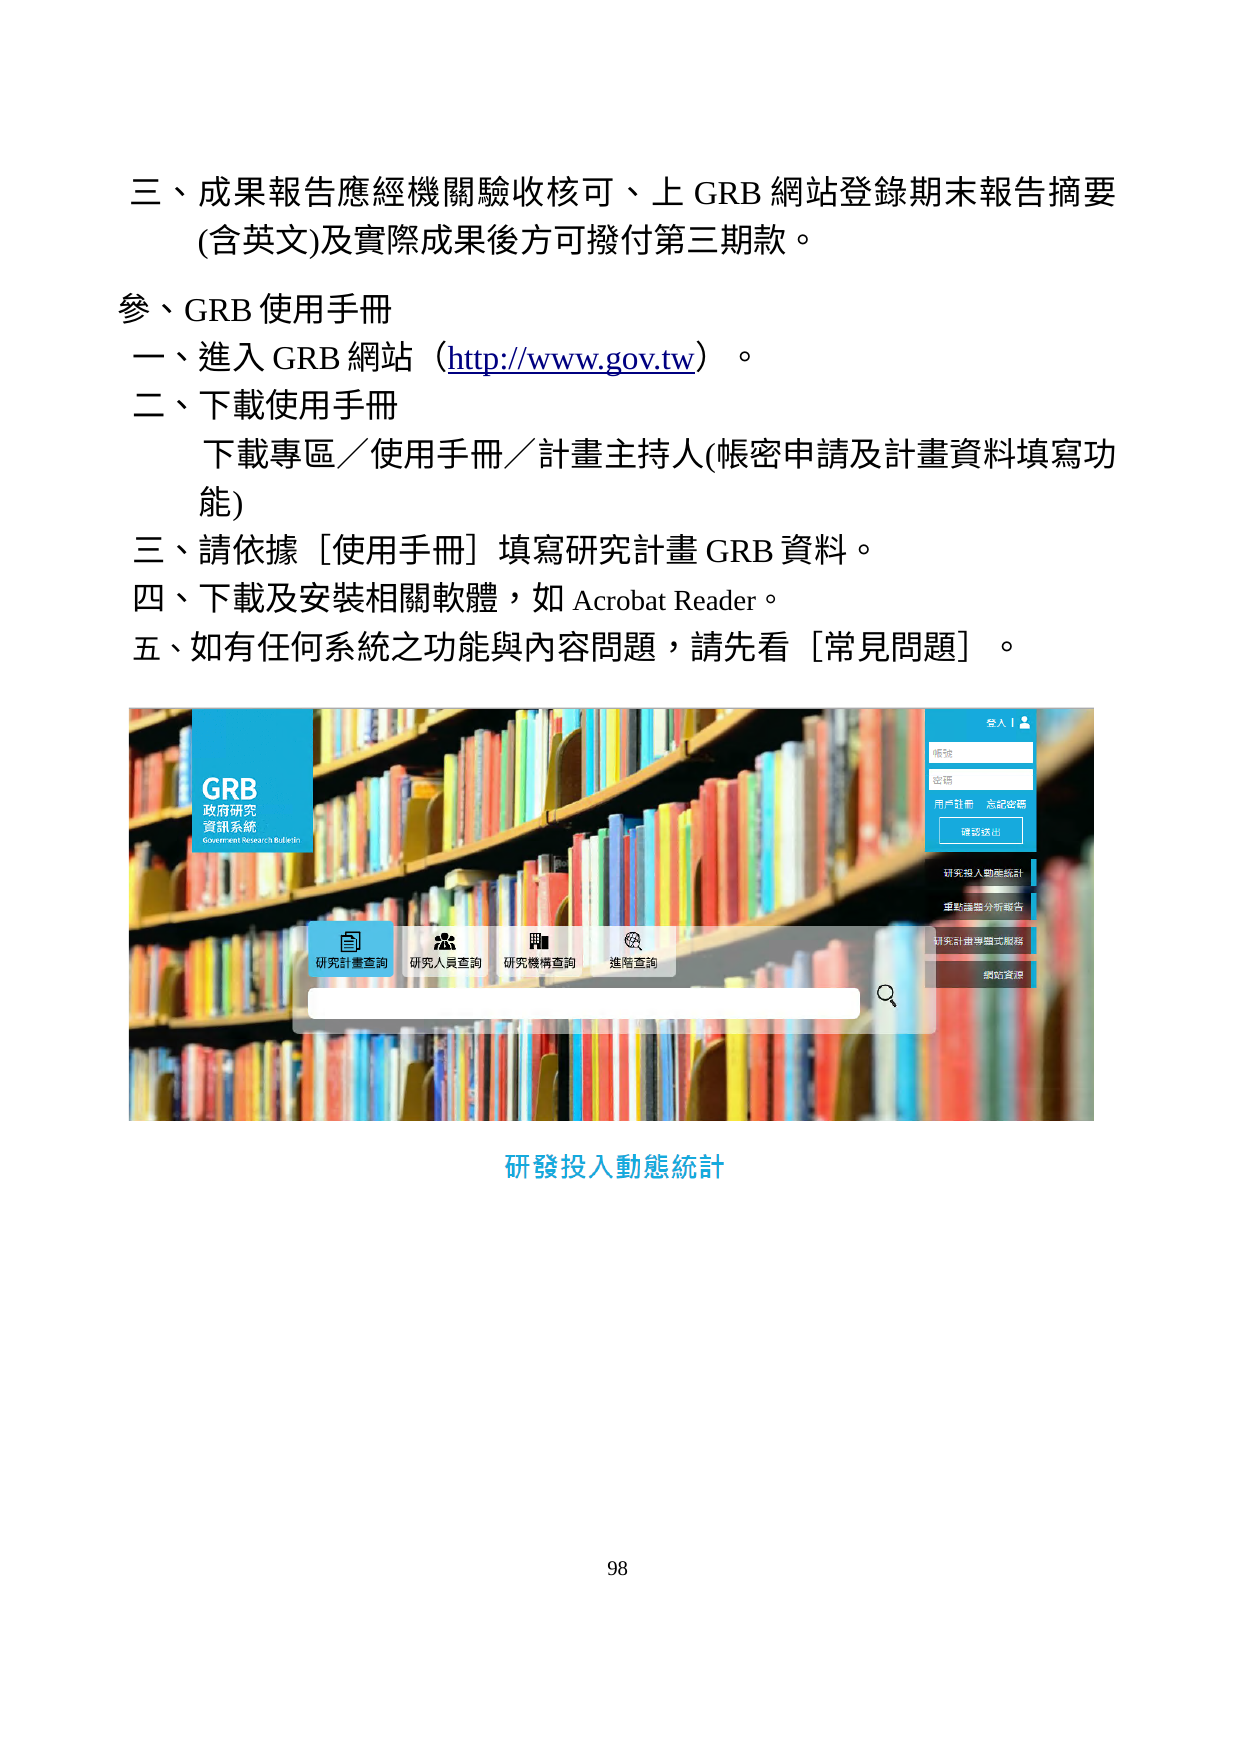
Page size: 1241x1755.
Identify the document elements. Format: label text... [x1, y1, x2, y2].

text 二、下載使用手冊 [132, 379, 1117, 427]
text 三、請依據［使用手冊］填寫研究計畫GRB資料。 [132, 524, 1117, 572]
text 三、成果報告應經機關驗收核可、上GRB網站登錄期末報告摘要(含英文)及實際成果後方可撥付第三期款。 [129, 166, 1117, 262]
text 下載專區／使用手冊／計畫主持人(帳密申請及計畫資料填寫功能) [199, 427, 1117, 524]
text 五、如有任何系統之功能與內容問題，請先看［常見問題］。 [132, 620, 1117, 669]
text 參、GRB使用手冊 [117, 283, 1117, 331]
text 四、下載及安裝相關軟體，如Acrobat Reader。 [132, 572, 1117, 620]
text 一、進入GRB網站（http://www.gov.tw）。 [132, 331, 1117, 379]
